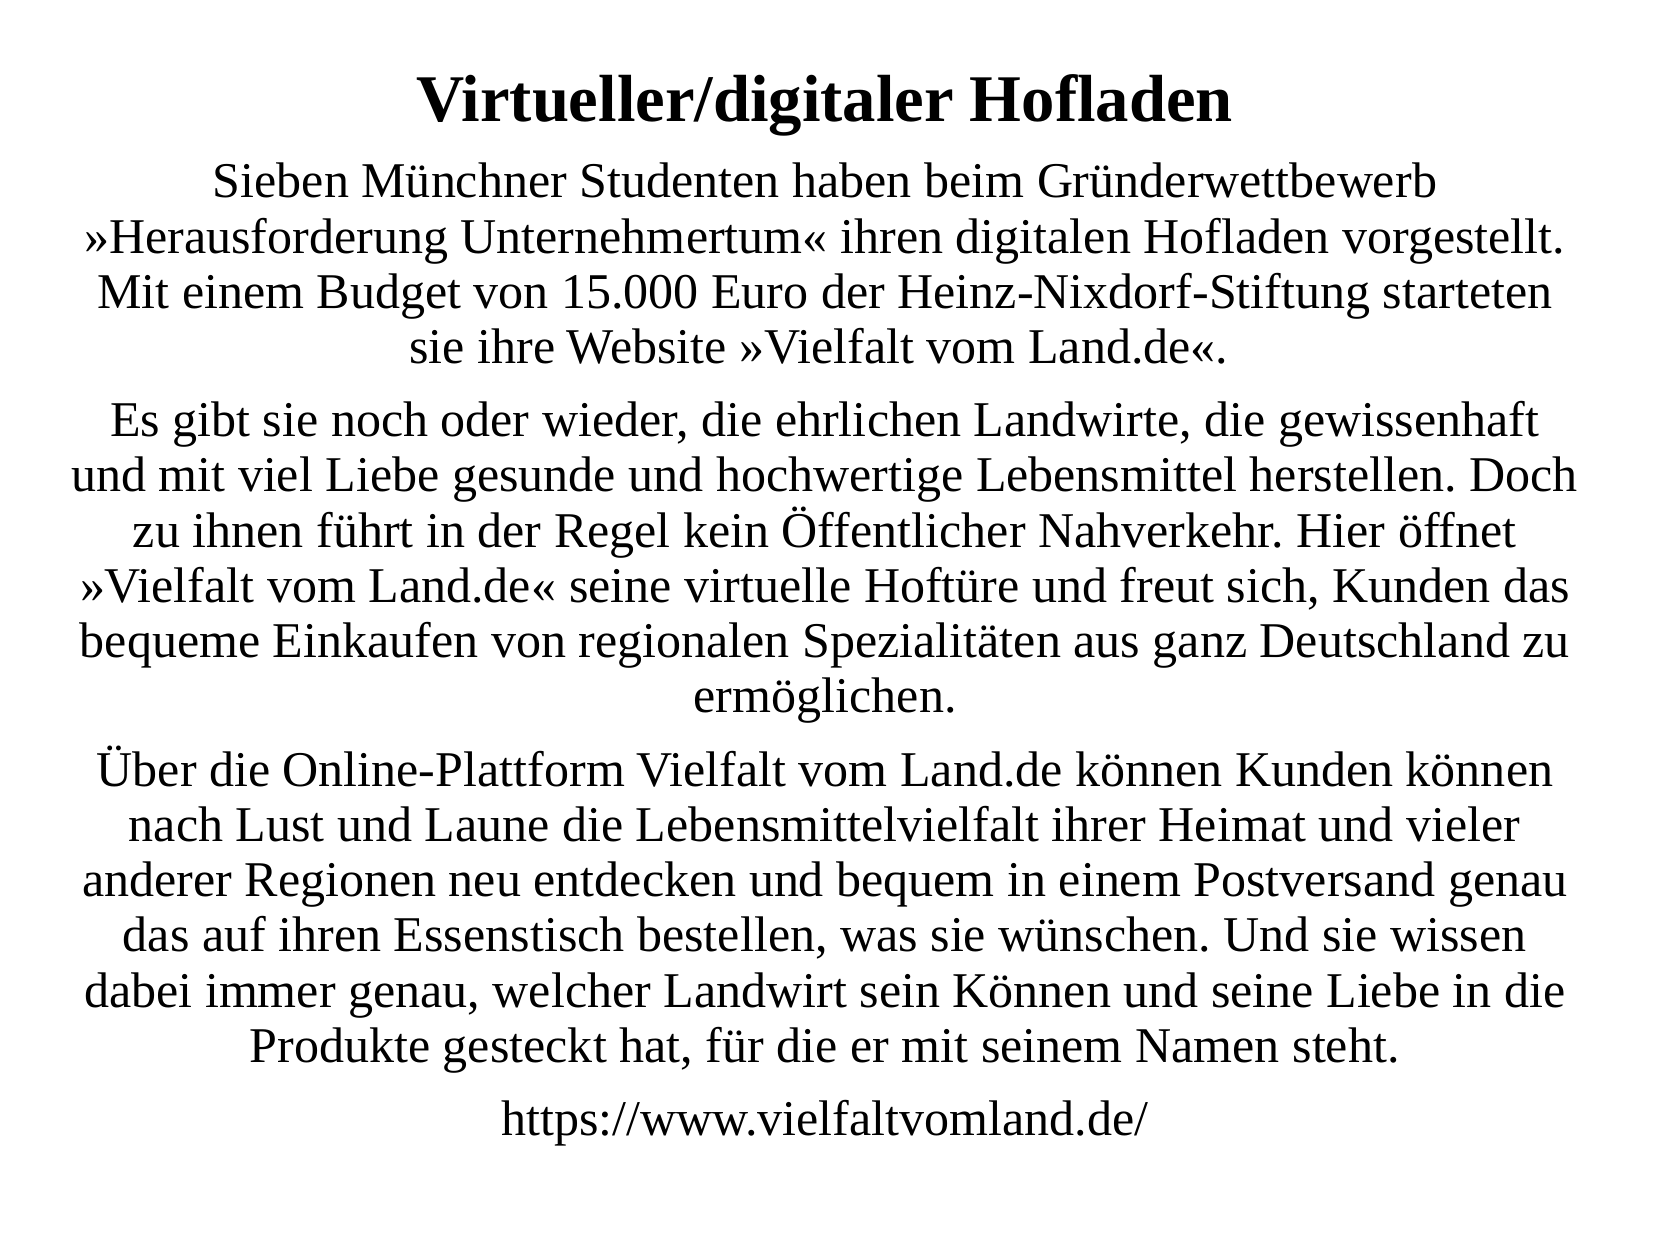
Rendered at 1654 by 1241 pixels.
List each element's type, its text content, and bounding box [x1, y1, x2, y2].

text_box Virtueller/digitaler Hofladen Sieben Münchner Studenten haben beim Gründerwettbewerb »Herausforderung Unternehmertum« ihren digitalen Hofladen vorgestellt. Mit einem Budget von 15.000 Euro der Heinz-Nixdorf-Stiftung starteten sie ihre Website »Vielfalt vom Land.de«. Es gibt sie noch oder wieder, die ehrlichen Landwirte, die gewissenhaft und mit viel Liebe gesunde und hochwertige Lebensmittel herstellen. Doch zu ihnen führt in der Regel kein Öffentlicher Nahverkehr. Hier öffnet »Vielfalt vom Land.de« seine virtuelle Hoftüre und freut sich, Kunden das bequeme Einkaufen von regionalen Spezialitäten aus ganz Deutschland zu ermöglichen. Über die Online-Plattform Vielfalt vom Land.de können Kunden können nach Lust und Laune die Lebensmittelvielfalt ihrer Heimat und vieler anderer Regionen neu entdecken und bequem in einem Postversand genau das auf ihren Essenstisch bestellen, was sie wünschen. Und sie wissen dabei immer genau, welcher Landwirt sein Können und seine Liebe in die Produkte gesteckt hat, für die er mit seinem Namen steht. https://www.vielfaltvomland.de/ [56, 54, 1603, 1154]
